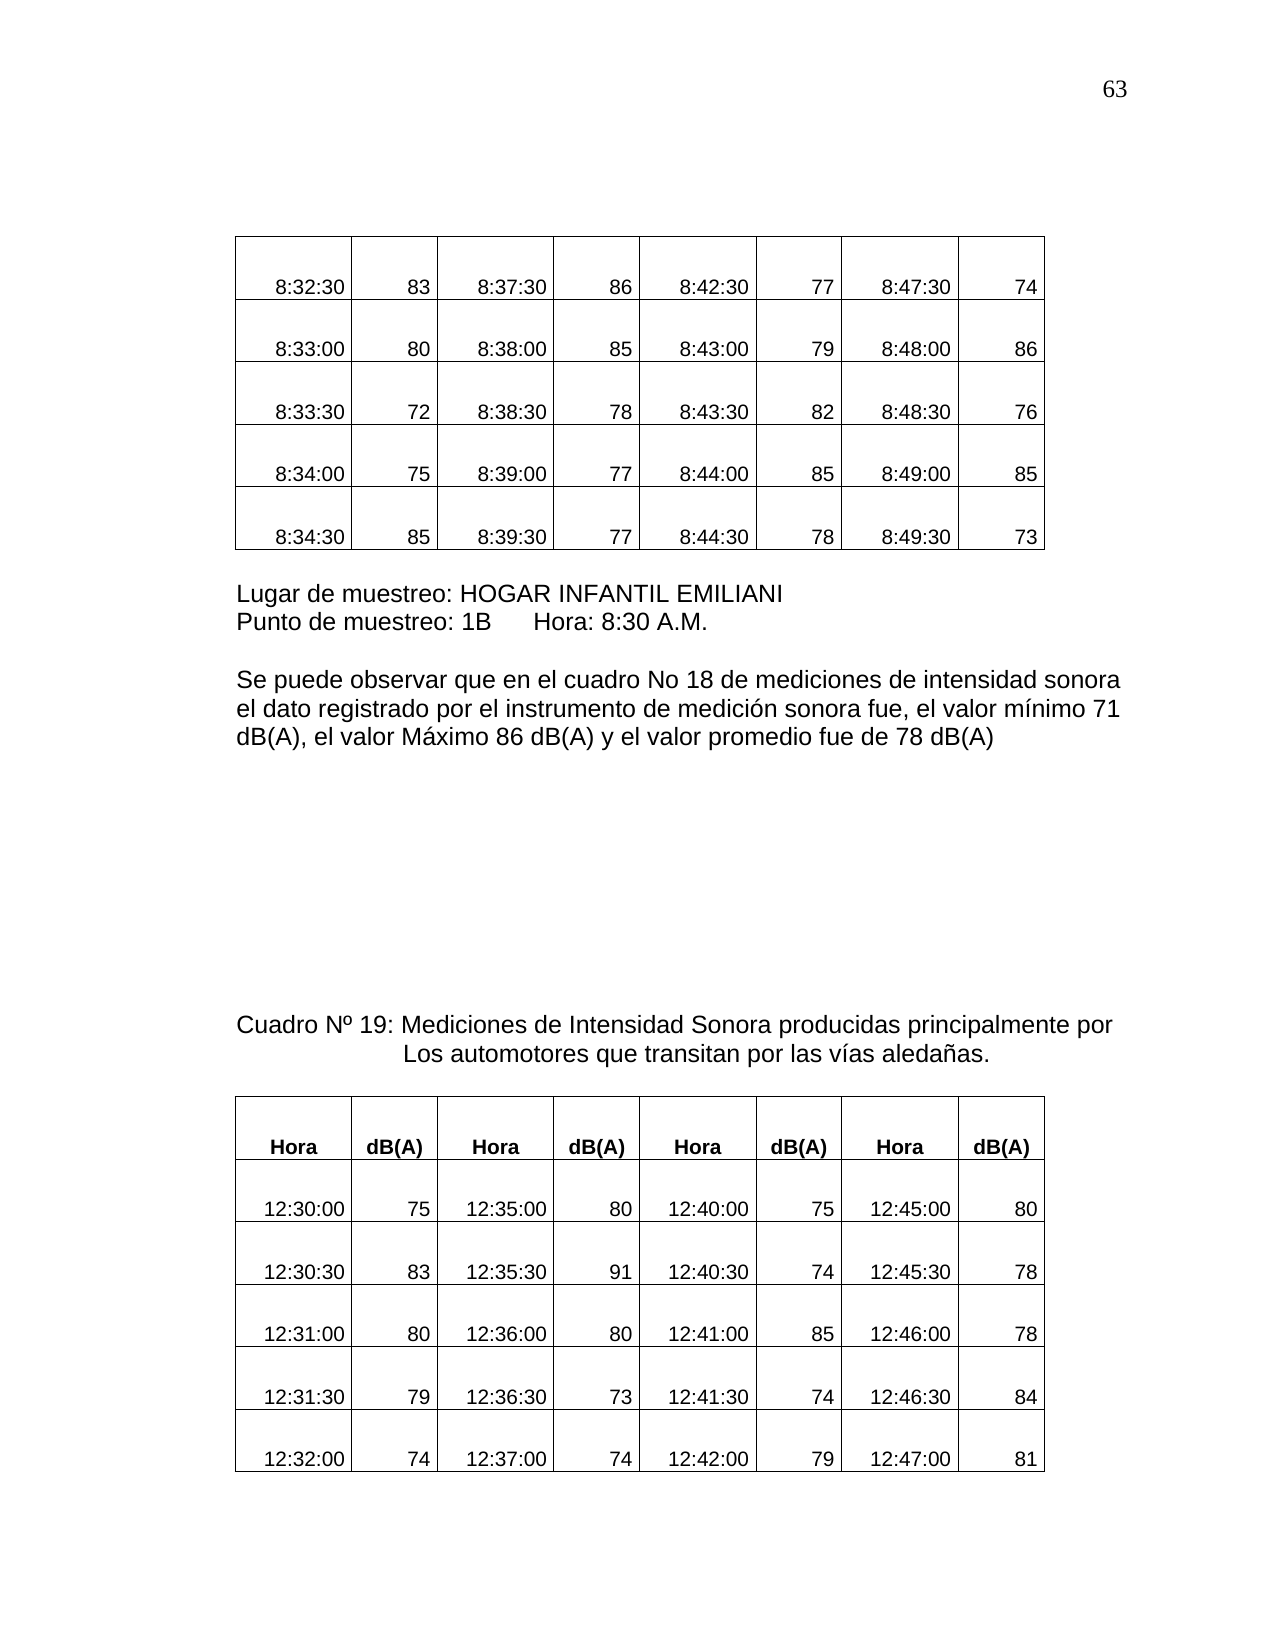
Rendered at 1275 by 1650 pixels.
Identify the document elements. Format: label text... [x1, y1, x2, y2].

table_cell 84 [959, 1347, 1044, 1408]
table_cell 12:45:00 [842, 1160, 958, 1221]
table_cell 73 [554, 1347, 639, 1408]
table_cell 74 [959, 237, 1044, 299]
table_cell 12:41:00 [640, 1285, 756, 1346]
table_cell 8:38:00 [438, 300, 553, 361]
table_header Hora [236, 1097, 351, 1158]
table_cell 82 [757, 362, 841, 424]
table_cell 80 [959, 1160, 1044, 1221]
table_cell 12:30:00 [236, 1160, 351, 1221]
text Cuadro Nº 19: Mediciones de Intensidad Sonora producidas principalmente por [236, 1010, 1127, 1038]
table_cell 8:48:00 [842, 300, 958, 361]
table_header dB(A) [352, 1097, 437, 1158]
table_cell 8:34:00 [236, 425, 351, 486]
text Punto de muestreo: 1B Hora: 8:30 A.M. [236, 607, 1127, 636]
table_cell 80 [352, 1285, 437, 1346]
table_cell 75 [757, 1160, 841, 1221]
table_cell 12:35:00 [438, 1160, 553, 1221]
table_header dB(A) [757, 1097, 841, 1158]
table_cell 86 [959, 300, 1044, 361]
table_cell 73 [959, 487, 1044, 549]
table_cell 8:43:30 [640, 362, 756, 424]
table_cell 74 [352, 1410, 437, 1471]
table_header Hora [640, 1097, 756, 1158]
table_cell 8:33:30 [236, 362, 351, 424]
table_cell 8:49:30 [842, 487, 958, 549]
table_cell 12:35:30 [438, 1222, 553, 1283]
table_cell 85 [959, 425, 1044, 486]
table_cell 80 [554, 1285, 639, 1346]
table_cell 8:49:00 [842, 425, 958, 486]
table_cell 12:31:00 [236, 1285, 351, 1346]
table_cell 8:34:30 [236, 487, 351, 549]
table_cell 8:37:30 [438, 237, 553, 299]
table_cell 83 [352, 1222, 437, 1283]
table_cell 74 [757, 1222, 841, 1283]
table_cell 8:33:00 [236, 300, 351, 361]
table_cell 81 [959, 1410, 1044, 1471]
table_cell 8:43:00 [640, 300, 756, 361]
table_header Hora [842, 1097, 958, 1158]
table_cell 79 [757, 1410, 841, 1471]
table_header Hora [438, 1097, 553, 1158]
table_cell 12:31:30 [236, 1347, 351, 1408]
table_cell 8:38:30 [438, 362, 553, 424]
text Los automotores que transitan por las vías aledañas. [236, 1038, 1127, 1067]
table_cell 85 [352, 487, 437, 549]
table_cell 74 [554, 1410, 639, 1471]
table_cell 83 [352, 237, 437, 299]
table_cell 8:39:00 [438, 425, 553, 486]
text Se puede observar que en el cuadro No 18 de mediciones de intensidad sonora el dato registrado por el instrumento de medición sonora fue, el valor mínimo 71 dB(A), el valor Máximo 86 dB(A) y el valor promedio fue de 78 dB(A) [236, 665, 1127, 751]
table_cell 12:42:00 [640, 1410, 756, 1471]
table_cell 8:44:00 [640, 425, 756, 486]
table_cell 12:36:00 [438, 1285, 553, 1346]
table_cell 8:44:30 [640, 487, 756, 549]
table_cell 75 [352, 1160, 437, 1221]
table_cell 80 [554, 1160, 639, 1221]
table_cell 91 [554, 1222, 639, 1283]
table_cell 76 [959, 362, 1044, 424]
table_cell 12:36:30 [438, 1347, 553, 1408]
table_cell 12:45:30 [842, 1222, 958, 1283]
table_cell 79 [352, 1347, 437, 1408]
table_cell 78 [757, 487, 841, 549]
table_cell 12:47:00 [842, 1410, 958, 1471]
table_cell 79 [757, 300, 841, 361]
table_cell 86 [554, 237, 639, 299]
table_cell 8:39:30 [438, 487, 553, 549]
table_header dB(A) [959, 1097, 1044, 1158]
table_cell 85 [757, 425, 841, 486]
table_cell 12:40:00 [640, 1160, 756, 1221]
table_cell 12:32:00 [236, 1410, 351, 1471]
table_cell 75 [352, 425, 437, 486]
table_cell 8:47:30 [842, 237, 958, 299]
table_cell 77 [554, 487, 639, 549]
table_cell 78 [554, 362, 639, 424]
table_cell 85 [757, 1285, 841, 1346]
table_cell 78 [959, 1222, 1044, 1283]
table_cell 12:37:00 [438, 1410, 553, 1471]
table_cell 8:48:30 [842, 362, 958, 424]
table_cell 85 [554, 300, 639, 361]
table_cell 12:46:30 [842, 1347, 958, 1408]
table_cell 12:41:30 [640, 1347, 756, 1408]
table_cell 8:42:30 [640, 237, 756, 299]
table_cell 72 [352, 362, 437, 424]
table_cell 8:32:30 [236, 237, 351, 299]
table_header dB(A) [554, 1097, 639, 1158]
text Lugar de muestreo: HOGAR INFANTIL EMILIANI [236, 578, 1127, 607]
table_cell 78 [959, 1285, 1044, 1346]
table_cell 12:30:30 [236, 1222, 351, 1283]
table_cell 77 [757, 237, 841, 299]
table_cell 12:40:30 [640, 1222, 756, 1283]
table_cell 74 [757, 1347, 841, 1408]
table_cell 77 [554, 425, 639, 486]
table_cell 80 [352, 300, 437, 361]
table_cell 12:46:00 [842, 1285, 958, 1346]
